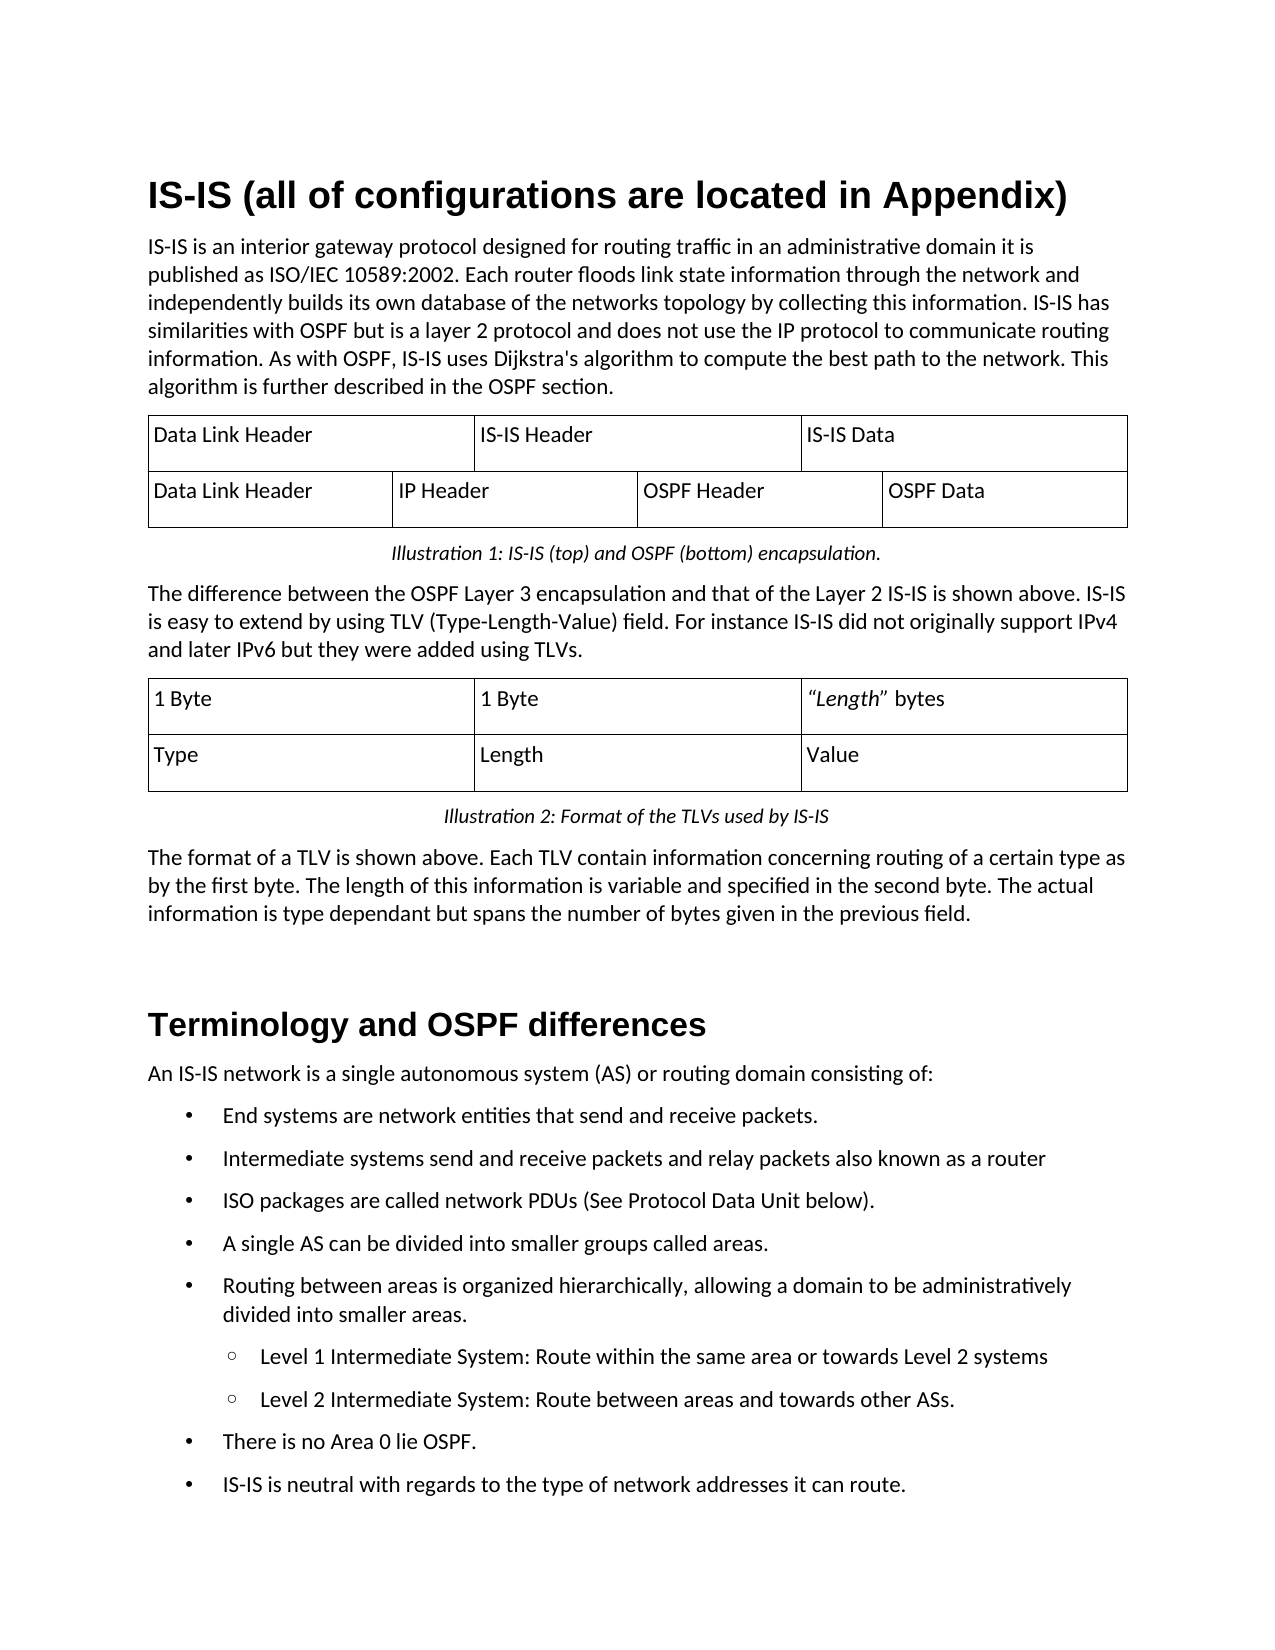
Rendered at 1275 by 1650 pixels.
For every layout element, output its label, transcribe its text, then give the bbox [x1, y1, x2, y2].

list End systems are network entities that send and receive packets. [185, 1101, 1127, 1129]
table_header OSPF Data [883, 472, 1127, 527]
text The format of a TLV is shown above. Each TLV contain information concerning routing of a certain type as by the first byte. The length of this information is variable and specified in the second byte. The actual information is type dependant but spans the number of bytes given in the previous field. [148, 843, 1127, 927]
table_header 1 Byte [149, 679, 474, 734]
list Intermediate systems send and receive packets and relay packets also known as a router [185, 1144, 1127, 1172]
list A single AS can be divided into smaller groups called areas. [185, 1229, 1127, 1257]
table_header Data Link Header [149, 472, 392, 527]
text IS-IS is an interior gateway protocol designed for routing traffic in an administrative domain it is published as ISO/IEC 10589:2002. Each router floods link state information through the network and independently builds its own database of the networks topology by collecting this information. IS-IS has similarities with OSPF but is a layer 2 protocol and does not use the IP protocol to communicate routing information. As with OSPF, IS-IS uses Dijkstra's algorithm to compute the best path to the network. This algorithm is further described in the OSPF section. [148, 232, 1127, 400]
subtitle Terminology and OSPF differences [148, 1005, 1127, 1043]
table_header “Length” bytes [802, 679, 1127, 734]
list There is no Area 0 lie OSPF. [185, 1427, 1127, 1456]
table_header IS-IS Header [475, 416, 801, 471]
table_header Data Link Header [149, 416, 474, 471]
list Level 2 Intermediate System: Route between areas and towards other ASs. [223, 1385, 1127, 1413]
list Level 1 Intermediate System: Route within the same area or towards Level 2 systems [223, 1342, 1127, 1370]
table_header OSPF Header [638, 472, 882, 527]
text The difference between the OSPF Layer 3 encapsulation and that of the Layer 2 IS-IS is shown above. IS-IS is easy to extend by using TLV (Type-Length-Value) field. For instance IS-IS did not originally support IPv4 and later IPv6 but they were added using TLVs. [148, 579, 1127, 663]
subtitle IS-IS (all of configurations are located in Appendix) [148, 173, 1127, 216]
table_cell Type [149, 735, 474, 791]
list ISO packages are called network PDUs (See Protocol Data Unit below). [185, 1186, 1127, 1214]
table_cell Value [802, 735, 1127, 791]
table_cell Length [475, 735, 801, 791]
table_header IS-IS Data [802, 416, 1127, 471]
text Illustration 2: Format of the TLVs used by IS-IS [148, 803, 1127, 828]
list IS-IS is neutral with regards to the type of network addresses it can route. [185, 1470, 1127, 1498]
text Illustration 1: IS-IS (top) and OSPF (bottom) encapsulation. [148, 540, 1127, 565]
text An IS-IS network is a single autonomous system (AS) or routing domain consisting of: [148, 1059, 1127, 1087]
table_header 1 Byte [475, 679, 801, 734]
list Routing between areas is organized hierarchically, allowing a domain to be administratively divided into smaller areas. [185, 1272, 1127, 1328]
table_header IP Header [393, 472, 637, 527]
